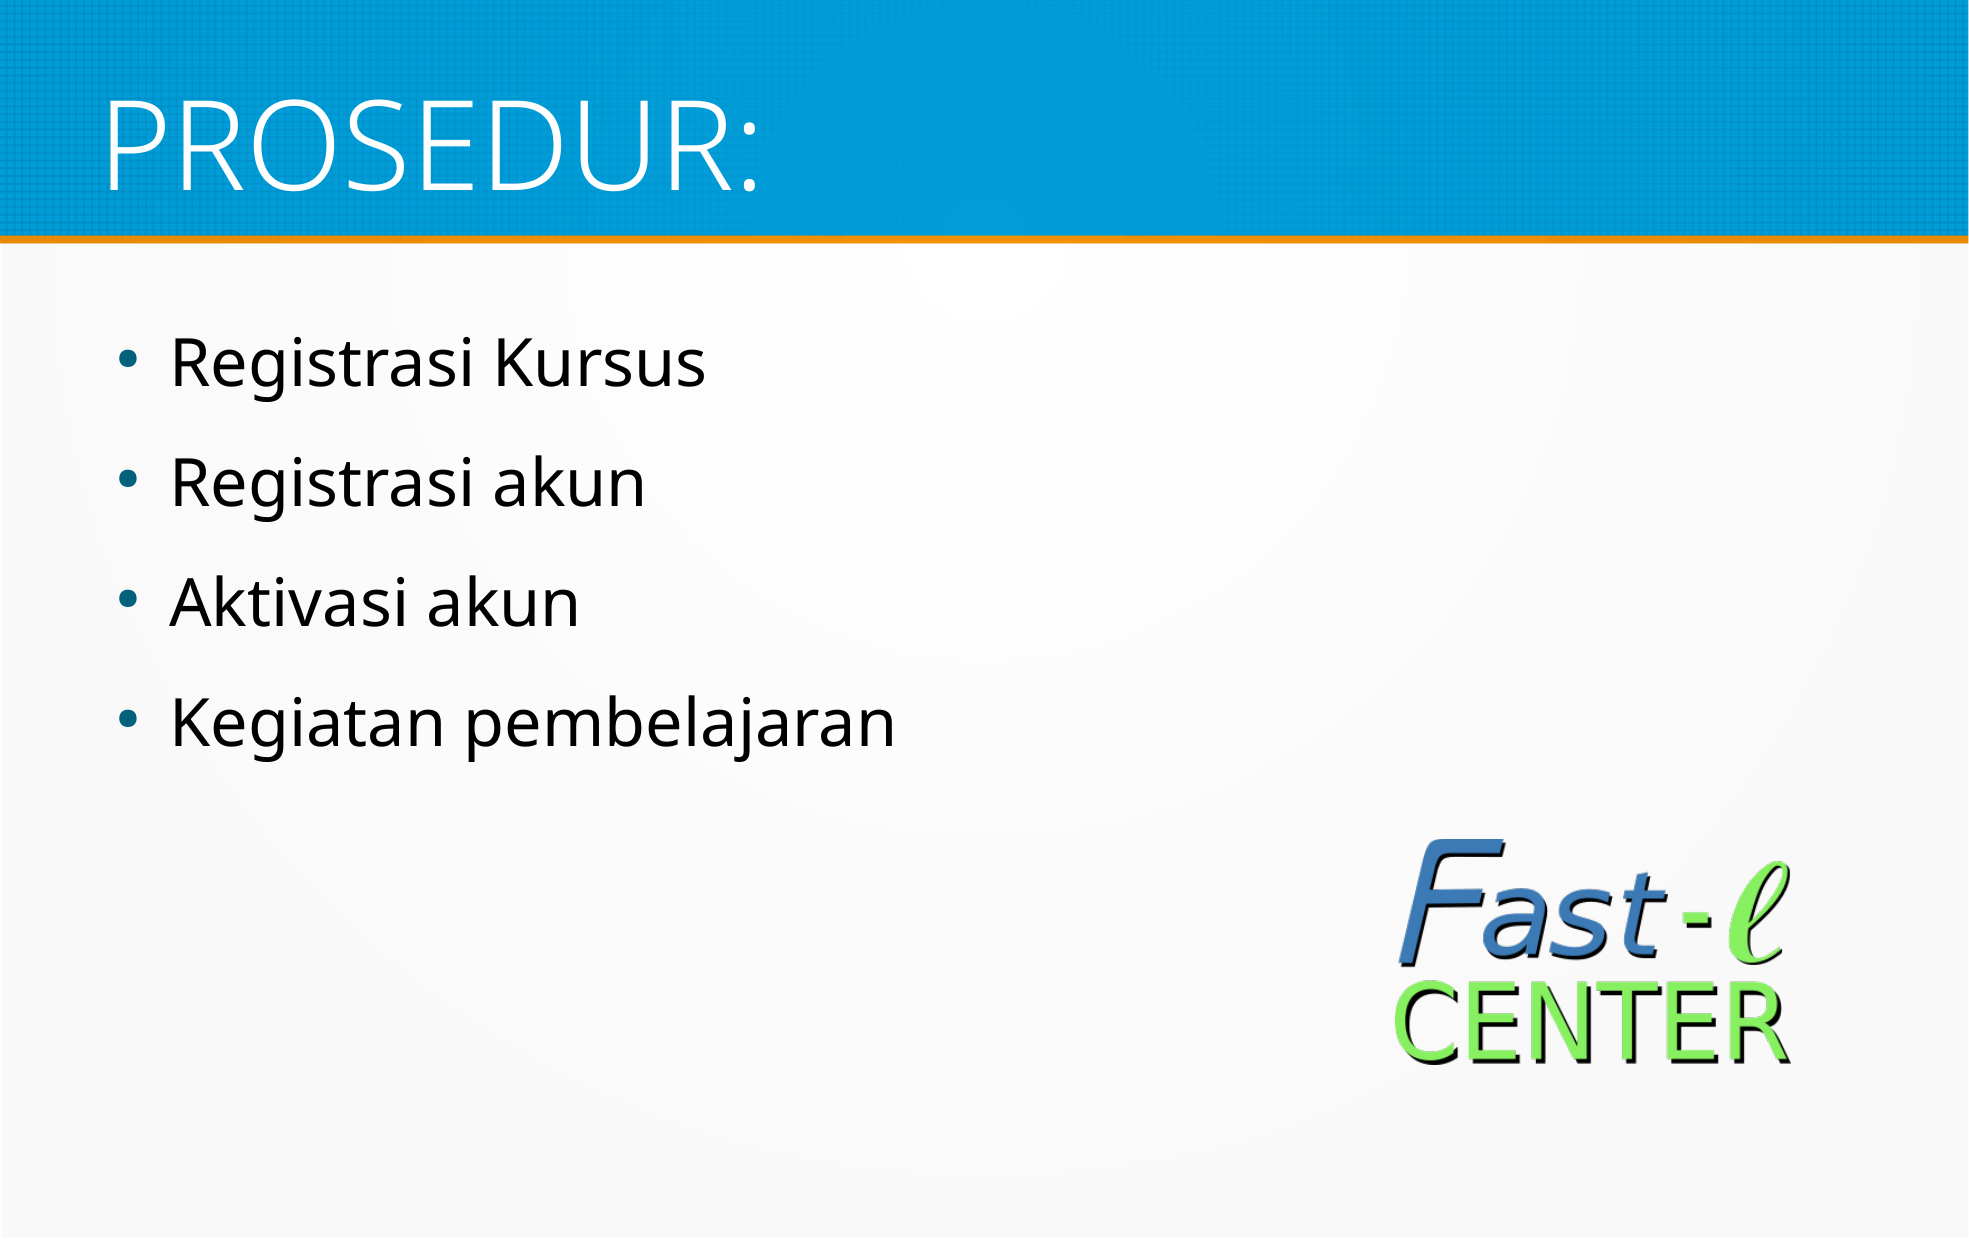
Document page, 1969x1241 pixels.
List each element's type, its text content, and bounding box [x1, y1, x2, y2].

list Registrasi Kursus Registrasi akun Aktivasi akun Kegiatan pembelajaran [98, 315, 1861, 1081]
picture [0, 236, 1969, 1241]
title PROSEDUR: [98, 19, 1870, 227]
